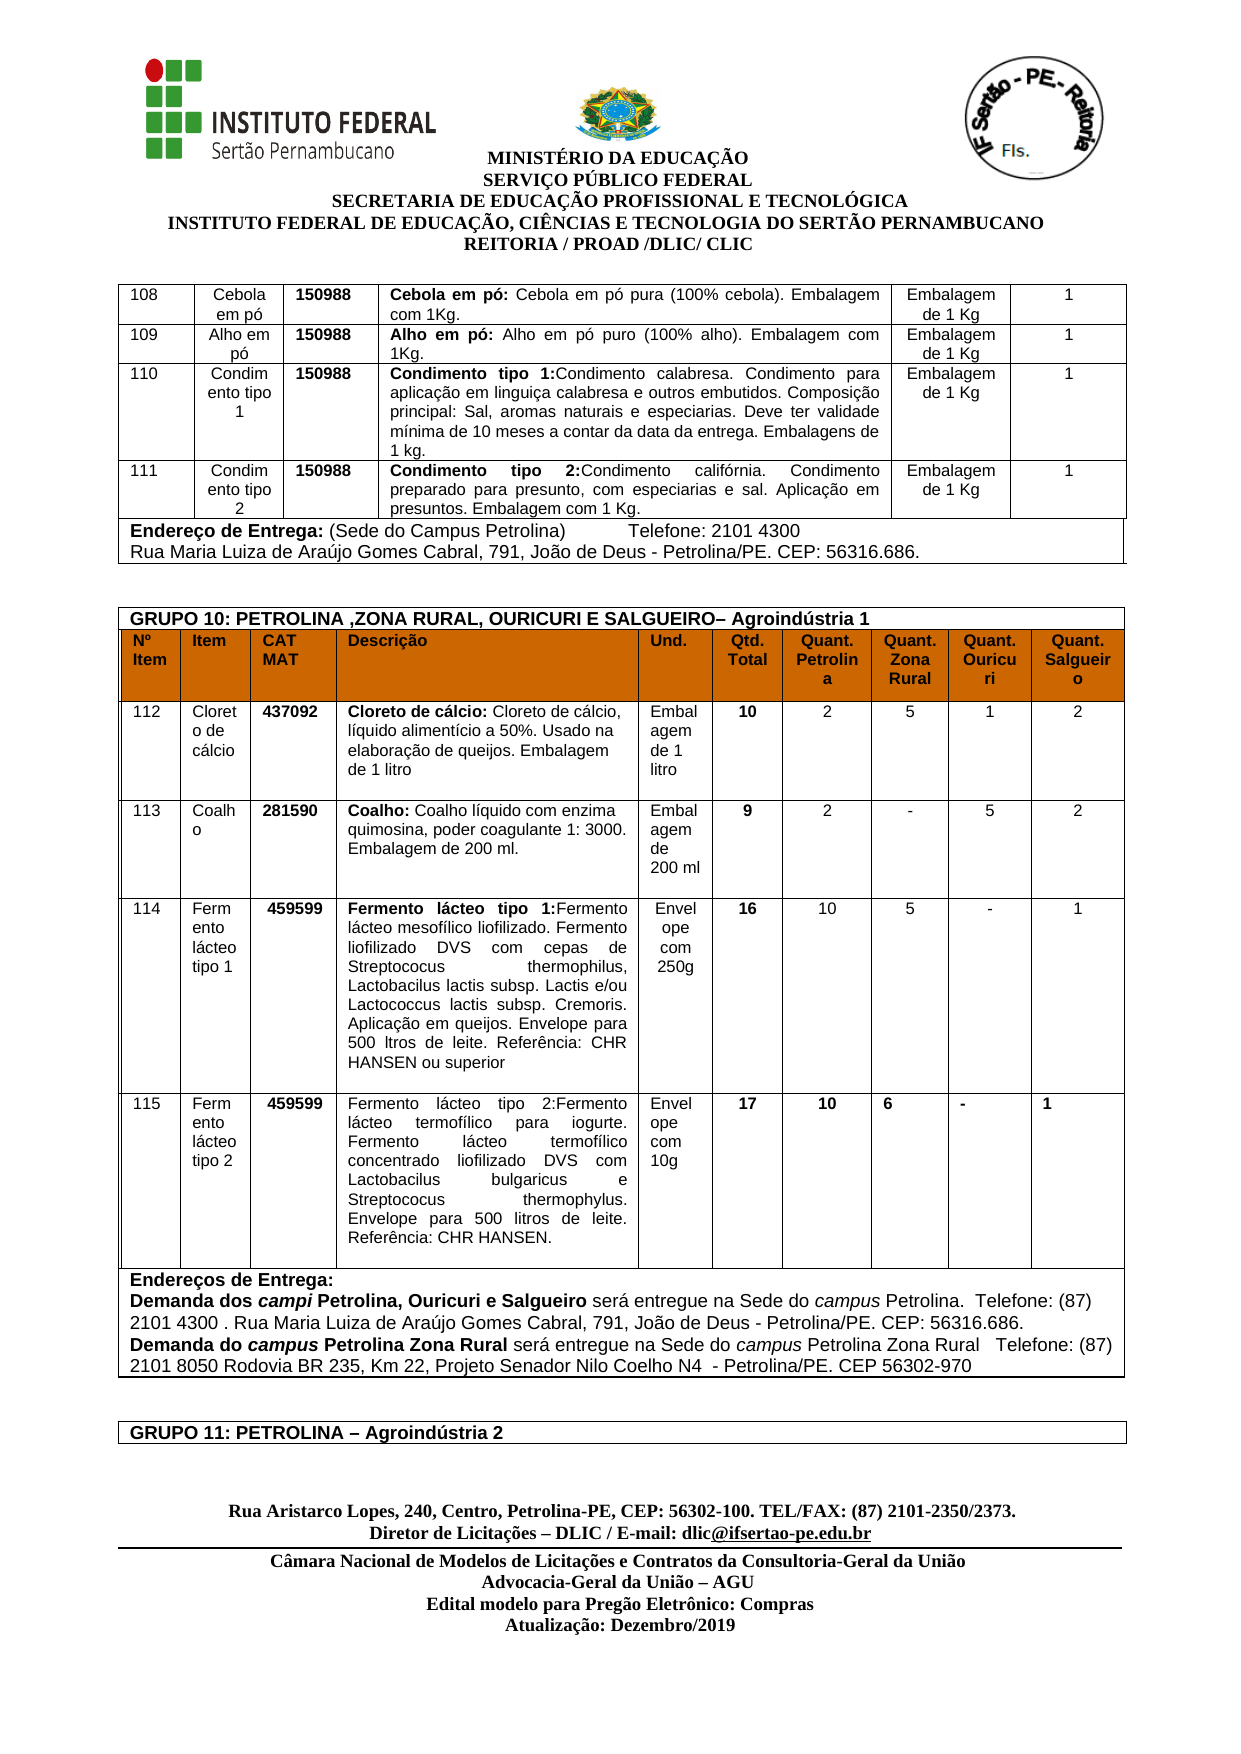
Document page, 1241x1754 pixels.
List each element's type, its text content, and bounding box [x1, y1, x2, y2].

table_cell Coalho: Coalho líquido com enzima quimosina, poder coagulante 1: 3000. Embalagem de 200 ml. [337, 801, 638, 898]
table_cell Cebola em pó [195, 285, 283, 323]
table_cell 5 [949, 801, 1031, 898]
table_cell 17 [713, 1094, 782, 1268]
table_cell 2 [1032, 801, 1124, 898]
table_cell 111 [119, 461, 194, 518]
table_cell Endereço de Entrega: (Sede do Campus Petrolina) Telefone: 2101 4300 Rua Maria Luiza de Araújo Gomes Cabral, 791, João de Deus - Petrolina/PE. CEP: 56316.686. [119, 519, 1123, 562]
table_cell 2 [783, 702, 871, 799]
table_cell Coalho [181, 801, 250, 898]
table_cell 115 [122, 1094, 180, 1268]
table_cell 1 [1032, 899, 1124, 1092]
table_cell Embalagem de 1 Kg [892, 285, 1010, 323]
table_cell Cloreto de cálcio: Cloreto de cálcio, líquido alimentício a 50%. Usado na elaboração de queijos. Embalagem de 1 litro [337, 702, 638, 799]
table_cell 10 [783, 1094, 871, 1268]
table_cell Cebola em pó: Cebola em pó pura (100% cebola). Embalagem com 1Kg. [379, 285, 891, 323]
table_cell 1 [949, 702, 1031, 799]
table_cell 1 [1011, 285, 1126, 323]
table_cell Fermento lácteo tipo 2 [181, 1094, 250, 1268]
table_cell 281590 [251, 801, 336, 898]
table_cell 109 [119, 325, 194, 363]
table_cell 112 [122, 702, 180, 799]
table_cell Nº Item [122, 630, 180, 701]
table_cell 108 [119, 285, 194, 323]
table_cell Embalagem de 1 Kg [892, 364, 1010, 460]
table_cell Cloreto de cálcio [181, 702, 250, 799]
table_cell Condimento tipo 2 [195, 461, 283, 518]
table_cell Quant. Petrolina [783, 630, 871, 701]
table_cell Alho em pó [195, 325, 283, 363]
table_cell 5 [872, 899, 948, 1092]
table_cell Condimento tipo 1:Condimento calabresa. Condimento para aplicação em linguiça calabresa e outros embutidos. Composição principal: Sal, aromas naturais e especiarias. Deve ter validade mínima de 10 meses a contar da data da entrega. Embalagens de 1 kg. [379, 364, 891, 460]
table_cell Fermento lácteo tipo 2:Fermento lácteo termofílico para iogurte. Fermento lácteo termofílico concentrado liofilizado DVS com Lactobacilus bulgaricus e Streptococus thermophylus. Envelope para 500 litros de leite. Referência: CHR HANSEN. [337, 1094, 638, 1268]
table_cell Quant. Salgueiro [1032, 630, 1124, 701]
table_cell - [872, 801, 948, 898]
table_cell 9 [713, 801, 782, 898]
table_cell 150988 [284, 325, 378, 363]
table_cell 16 [713, 899, 782, 1092]
table_cell Quant. Zona Rural [872, 630, 948, 701]
table_cell Descrição [337, 630, 638, 701]
table_cell 5 [872, 702, 948, 799]
table_cell 113 [122, 801, 180, 898]
picture [575, 87, 661, 141]
table_cell Envelope com 250g [639, 899, 712, 1092]
table_cell 459599 [251, 899, 336, 1092]
table_cell CAT MAT [251, 630, 336, 701]
table_cell 437092 [251, 702, 336, 799]
table_cell 10 [783, 899, 871, 1092]
table_cell Fermento lácteo tipo 1 [181, 899, 250, 1092]
table_cell Quant. Ouricuri [949, 630, 1031, 701]
table_cell 2 [783, 801, 871, 898]
table_cell Qtd. Total [713, 630, 782, 701]
table_cell Embalagem de 200 ml [639, 801, 712, 898]
picture [957, 45, 1111, 186]
table_cell 2 [1032, 702, 1124, 799]
table_cell Und. [639, 630, 712, 701]
table_cell Fermento lácteo tipo 1:Fermento lácteo mesofílico liofilizado. Fermento liofilizado DVS com cepas de Streptococus thermophilus, Lactobacilus lactis subsp. Lactis e/ou Lactococcus lactis subsp. Cremoris. Aplicação em queijos. Envelope para 500 ltros de leite. Referência: CHR HANSEN ou superior [337, 899, 638, 1092]
table_cell - [949, 1094, 1031, 1268]
table_cell 110 [119, 364, 194, 460]
table_cell Embalagem de 1 Kg [892, 461, 1010, 518]
table_cell Endereços de Entrega: Demanda dos campi Petrolina, Ouricuri e Salgueiro será entregue na Sede do campus Petrolina. Telefone: (87) 2101 4300 . Rua Maria Luiza de Araújo Gomes Cabral, 791, João de Deus - Petrolina/PE. CEP: 56316.686. Demanda do campus Petrolina Zona Rural será entregue na Sede do campus Petrolina Zona Rural Telefone: (87) 2101 8050 Rodovia BR 235, Km 22, Projeto Senador Nilo Coelho N4 - Petrolina/PE. CEP 56302-970 [119, 1269, 1124, 1376]
table_cell 10 [713, 702, 782, 799]
table_cell 1 [1011, 364, 1126, 460]
table_cell Condimento tipo 1 [195, 364, 283, 460]
table_cell - [949, 899, 1031, 1092]
picture [145, 58, 435, 159]
table_cell 1 [1011, 325, 1126, 363]
table_header GRUPO 11: PETROLINA – Agroindústria 2 [119, 1422, 1126, 1443]
table_cell 6 [872, 1094, 948, 1268]
table_cell 114 [122, 899, 180, 1092]
table_cell 150988 [284, 461, 378, 518]
table_header GRUPO 10: PETROLINA ,ZONA RURAL, OURICURI E SALGUEIRO– Agroindústria 1 [119, 608, 1124, 629]
table_cell Embalagem de 1 litro [639, 702, 712, 799]
table_cell 1 [1032, 1094, 1124, 1268]
table_cell Condimento tipo 2:Condimento califórnia. Condimento preparado para presunto, com especiarias e sal. Aplicação em presuntos. Embalagem com 1 Kg. [379, 461, 891, 518]
table_cell 150988 [284, 285, 378, 323]
table_cell 1 [1011, 461, 1126, 518]
table_cell Alho em pó: Alho em pó puro (100% alho). Embalagem com 1Kg. [379, 325, 891, 363]
table_cell Item [181, 630, 250, 701]
table_cell Embalagem de 1 Kg [892, 325, 1010, 363]
table_cell 459599 [251, 1094, 336, 1268]
table_cell Envelope com 10g [639, 1094, 712, 1268]
table_cell 150988 [284, 364, 378, 460]
